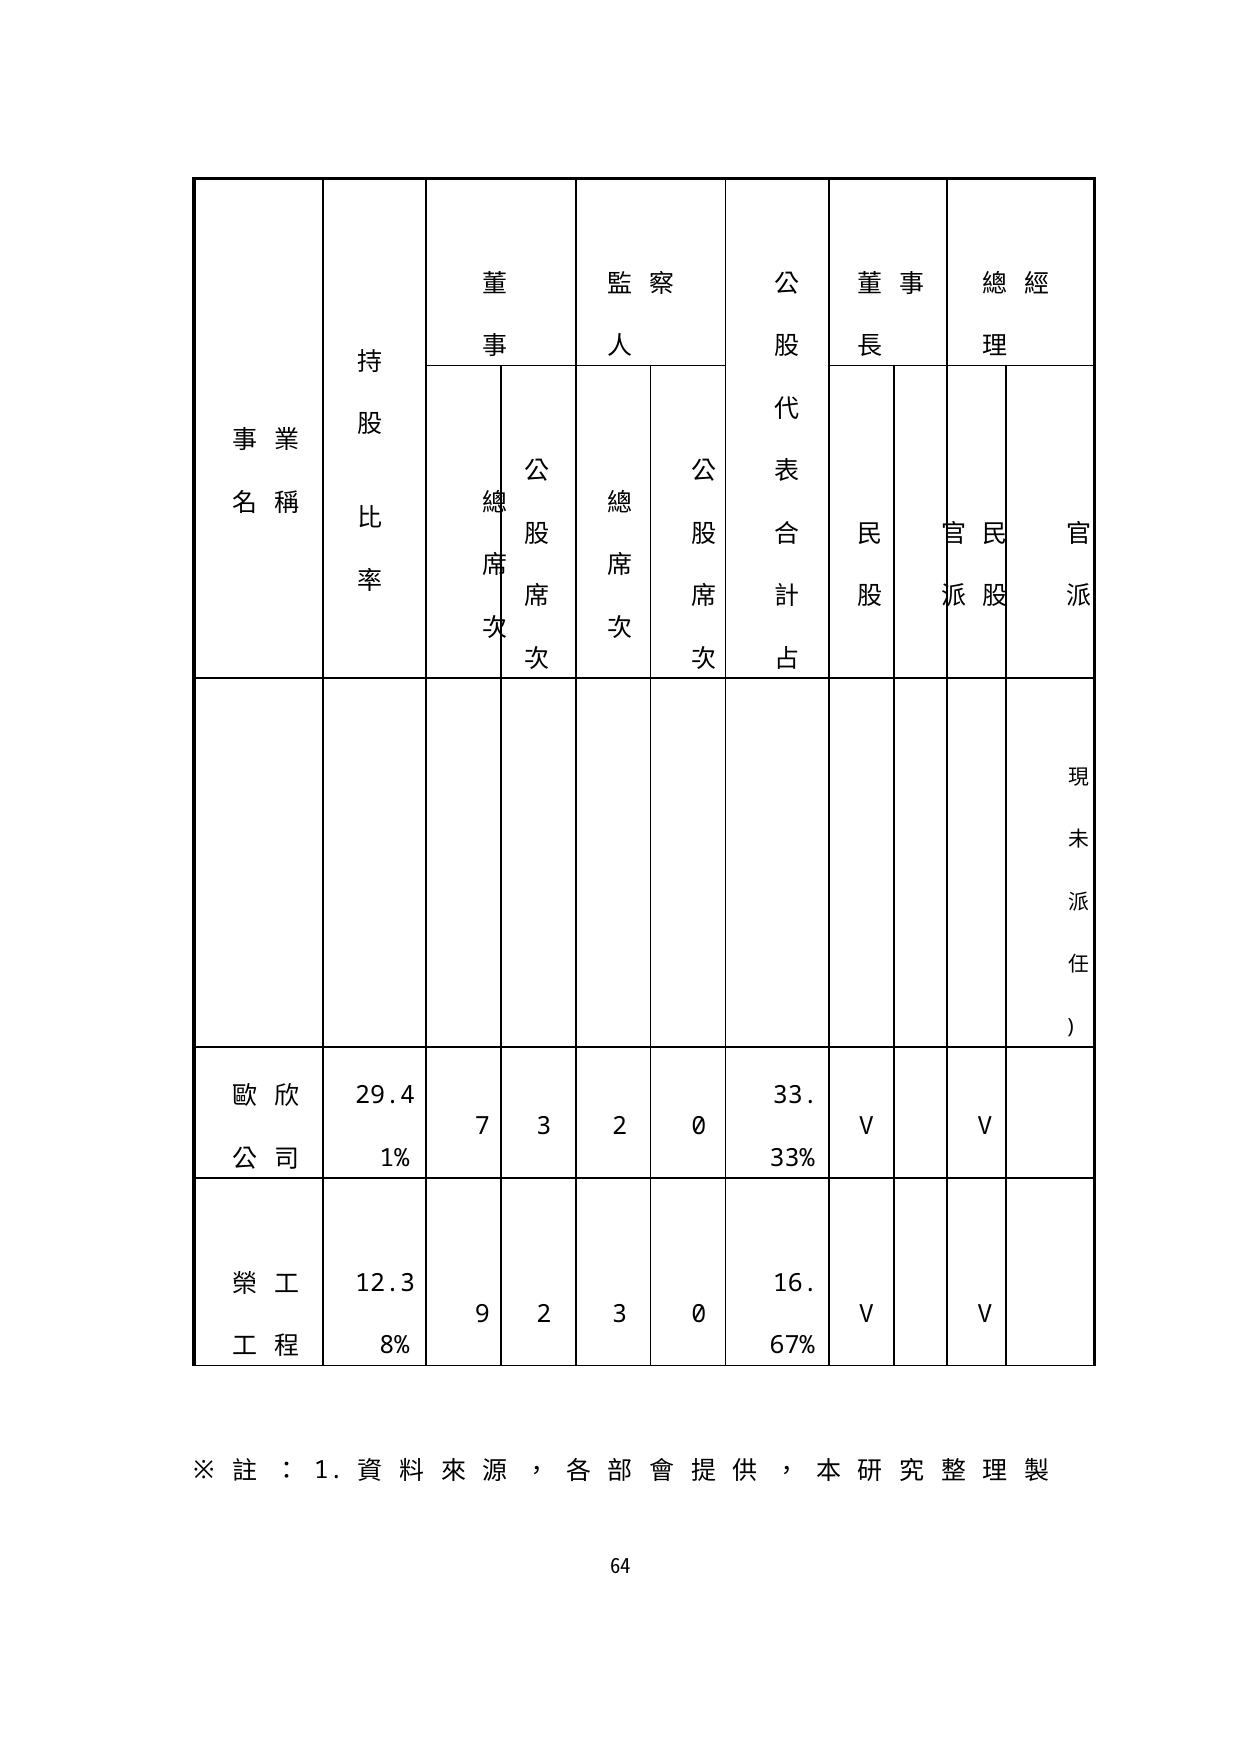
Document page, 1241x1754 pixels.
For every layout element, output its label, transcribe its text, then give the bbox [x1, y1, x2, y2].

table_cell [1007, 1179, 1093, 1365]
table_cell 總席次 [577, 366, 650, 677]
table_cell 29.41% [324, 1048, 425, 1177]
table_cell [577, 679, 650, 1046]
text ※註：1.資料來源，各部會提供，本研究整理製 [183, 1427, 1058, 1490]
table_cell 民股 [948, 366, 1005, 677]
table_cell V [948, 1048, 1005, 1177]
table_cell 民股 [830, 366, 893, 677]
table_cell 官派 [1007, 366, 1093, 677]
table_cell [895, 679, 946, 1046]
table_cell 33.33% [726, 1048, 828, 1177]
table_cell [324, 679, 425, 1046]
table_cell 12.38% [324, 1179, 425, 1365]
table_cell 總席次 [427, 366, 500, 677]
table_cell 公股席次 [651, 366, 725, 677]
table_cell 0 [651, 1179, 725, 1365]
table_cell [651, 679, 725, 1046]
table_header 持股 比率 [324, 180, 425, 677]
table_header 董事長 [830, 180, 946, 365]
table_cell 榮工工程 [196, 1179, 322, 1365]
table_cell [948, 679, 1005, 1046]
table_cell 9 [427, 1179, 500, 1365]
table_cell V [830, 1179, 893, 1365]
table_cell 7 [427, 1048, 500, 1177]
table_cell 歐欣公司 [196, 1048, 322, 1177]
table_cell 現未派任) [1007, 679, 1093, 1046]
table_cell 3 [502, 1048, 575, 1177]
table_header 總經理 [948, 180, 1093, 365]
table_header 公股代表合計占率 [726, 180, 828, 677]
table_cell 3 [577, 1179, 650, 1365]
table_cell [830, 679, 893, 1046]
table_header 事業名稱 [196, 180, 322, 677]
table_cell 2 [502, 1179, 575, 1365]
table_cell [427, 679, 500, 1046]
table_cell [502, 679, 575, 1046]
table_cell [895, 1179, 946, 1365]
table_cell 0 [651, 1048, 725, 1177]
table_cell V [948, 1179, 1005, 1365]
table_header 監察人 [577, 180, 725, 365]
table_cell [1007, 1048, 1093, 1177]
table_cell 2 [577, 1048, 650, 1177]
table_cell 公股席次 [502, 366, 575, 677]
table_cell V [830, 1048, 893, 1177]
table_cell [895, 1048, 946, 1177]
table_cell [196, 679, 322, 1046]
table_cell 官派 [895, 366, 946, 677]
table_cell 16.67% [726, 1179, 828, 1365]
table_cell [726, 679, 828, 1046]
table_header 董 事 [427, 180, 575, 365]
